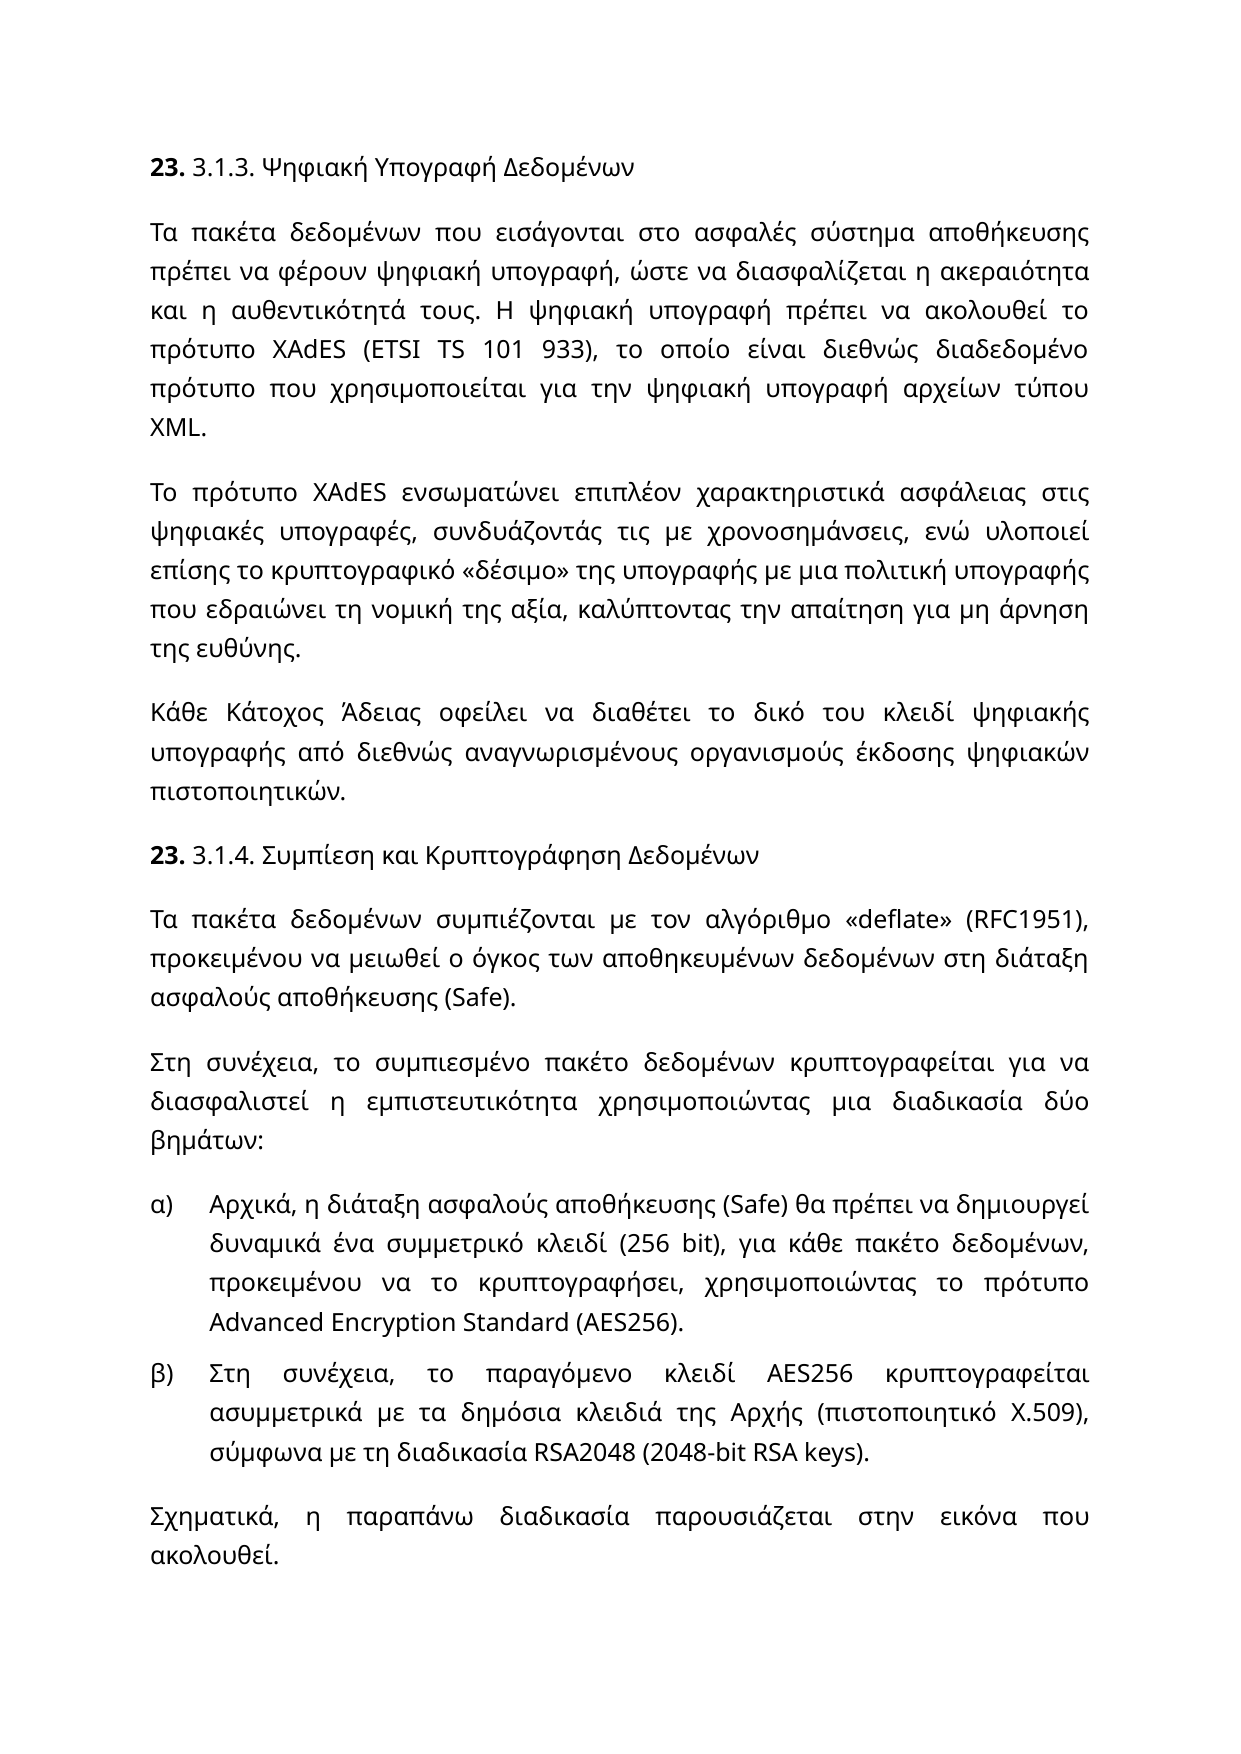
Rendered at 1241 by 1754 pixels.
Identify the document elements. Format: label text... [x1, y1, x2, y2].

text Τα πακέτα δεδομένων που εισάγονται στο ασφαλές σύστημα αποθήκευσης πρέπει να φέρουν ψηφιακή υπογραφή, ώστε να διασφαλίζεται η ακεραιότητα και η αυθεντικότητά τους. Η ψηφιακή υπογραφή πρέπει να ακολουθεί το πρότυπο XAdES (ETSI TS 101 933), το οποίο είναι διεθνώς διαδεδομένο πρότυπο που χρησιμοποιείται για την ψηφιακή υπογραφή αρχείων τύπου XML. [150, 214, 1090, 444]
text Τα πακέτα δεδομένων συμπιέζονται με τον αλγόριθμο «deflate» (RFC1951), προκειμένου να μειωθεί ο όγκος των αποθηκευμένων δεδομένων στη διάταξη ασφαλούς αποθήκευσης (Safe). [150, 902, 1090, 1014]
text 23. 3.1.4. Συμπίεση και Κρυπτογράφηση Δεδομένων [150, 837, 1090, 872]
text Στη συνέχεια, το συμπιεσμένο πακέτο δεδομένων κρυπτογραφείται για να διασφαλιστεί η εμπιστευτικότητα χρησιμοποιώντας μια διαδικασία δύο βημάτων: [150, 1044, 1090, 1157]
list β) Στη συνέχεια, το παραγόμενο κλειδί AES256 κρυπτογραφείται ασυμμετρικά με τα δημόσια κλειδιά της Αρχής (πιστοποιητικό X.509), σύμφωνα με τη διαδικασία RSA2048 (2048-bit RSA keys). [150, 1356, 1090, 1468]
text 23. 3.1.3. Ψηφιακή Υπογραφή Δεδομένων [150, 150, 1090, 184]
list α) Αρχικά, η διάταξη ασφαλούς αποθήκευσης (Safe) θα πρέπει να δημιουργεί δυναμικά ένα συμμετρικό κλειδί (256 bit), για κάθε πακέτο δεδομένων, προκειμένου να το κρυπτογραφήσει, χρησιμοποιώντας το πρότυπο Advanced Encryption Standard (AES256). [150, 1187, 1090, 1338]
text Κάθε Κάτοχος Άδειας οφείλει να διαθέτει το δικό του κλειδί ψηφιακής υπογραφής από διεθνώς αναγνωρισμένους οργανισμούς έκδοσης ψηφιακών πιστοποιητικών. [150, 695, 1090, 807]
text Σχηματικά, η παραπάνω διαδικασία παρουσιάζεται στην εικόνα που ακολουθεί. [150, 1498, 1090, 1572]
text Το πρότυπο XAdES ενσωματώνει επιπλέον χαρακτηριστικά ασφάλειας στις ψηφιακές υπογραφές, συνδυάζοντάς τις με χρονοσημάνσεις, ενώ υλοποιεί επίσης το κρυπτογραφικό «δέσιμο» της υπογραφής με μια πολιτική υπογραφής που εδραιώνει τη νομική της αξία, καλύπτοντας την απαίτηση για μη άρνηση της ευθύνης. [150, 474, 1090, 665]
